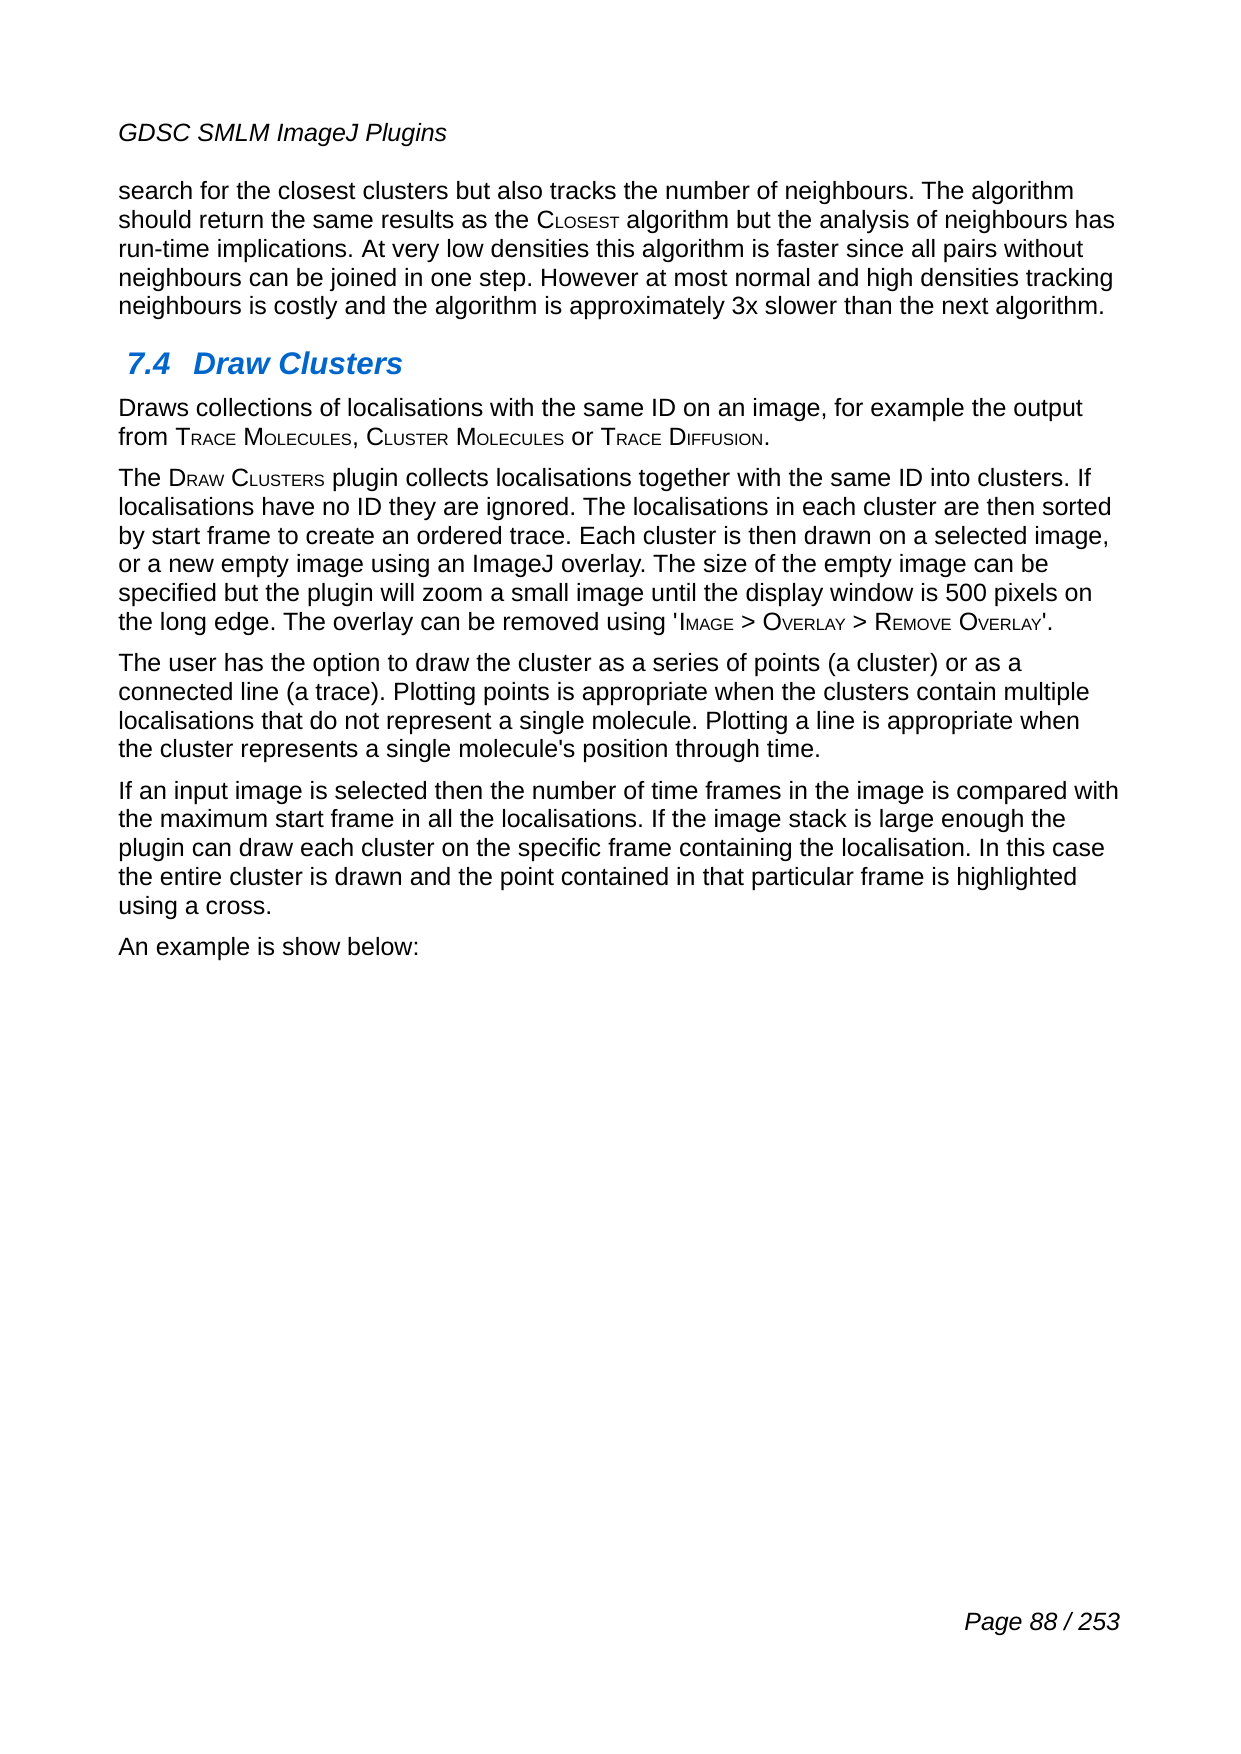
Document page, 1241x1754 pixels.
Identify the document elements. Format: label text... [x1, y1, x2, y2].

text Draws collections of localisations with the same ID on an image, for example the output from Trace Molecules, Cluster Molecules or Trace Diffusion. [118, 393, 1122, 451]
text The Draw Clusters plugin collects localisations together with the same ID into clusters. If localisations have no ID they are ignored. The localisations in each cluster are then sorted by start frame to create an ordered trace. Each cluster is then drawn on a selected image, or a new empty image using an ImageJ overlay. The size of the empty image can be specified but the plugin will zoom a small image until the display window is 500 pixels on the long edge. The overlay can be removed using 'Image > Overlay > Remove Overlay'. [118, 463, 1122, 636]
text search for the closest clusters but also tracks the number of neighbours. The algorithm should return the same results as the Closest algorithm but the analysis of neighbours has run-time implications. At very low densities this algorithm is faster since all pairs without neighbours can be joined in one step. However at most normal and high densities tracking neighbours is costly and the algorithm is approximately 3x slower than the next algorithm. [118, 176, 1122, 320]
subtitle Draw Clusters [118, 345, 1122, 381]
text If an input image is selected then the number of time frames in the image is compared with the maximum start frame in all the localisations. If the image stack is large enough the plugin can draw each cluster on the specific frame containing the localisation. In this case the entire cluster is drawn and the point contained in that particular frame is highlighted using a cross. [118, 776, 1122, 919]
text An example is show below: [118, 932, 1122, 961]
text The user has the option to draw the cluster as a series of points (a cluster) or as a connected line (a trace). Plotting points is appropriate when the clusters contain multiple localisations that do not represent a single molecule. Plotting a line is appropriate when the cluster represents a single molecule's position through time. [118, 648, 1122, 763]
